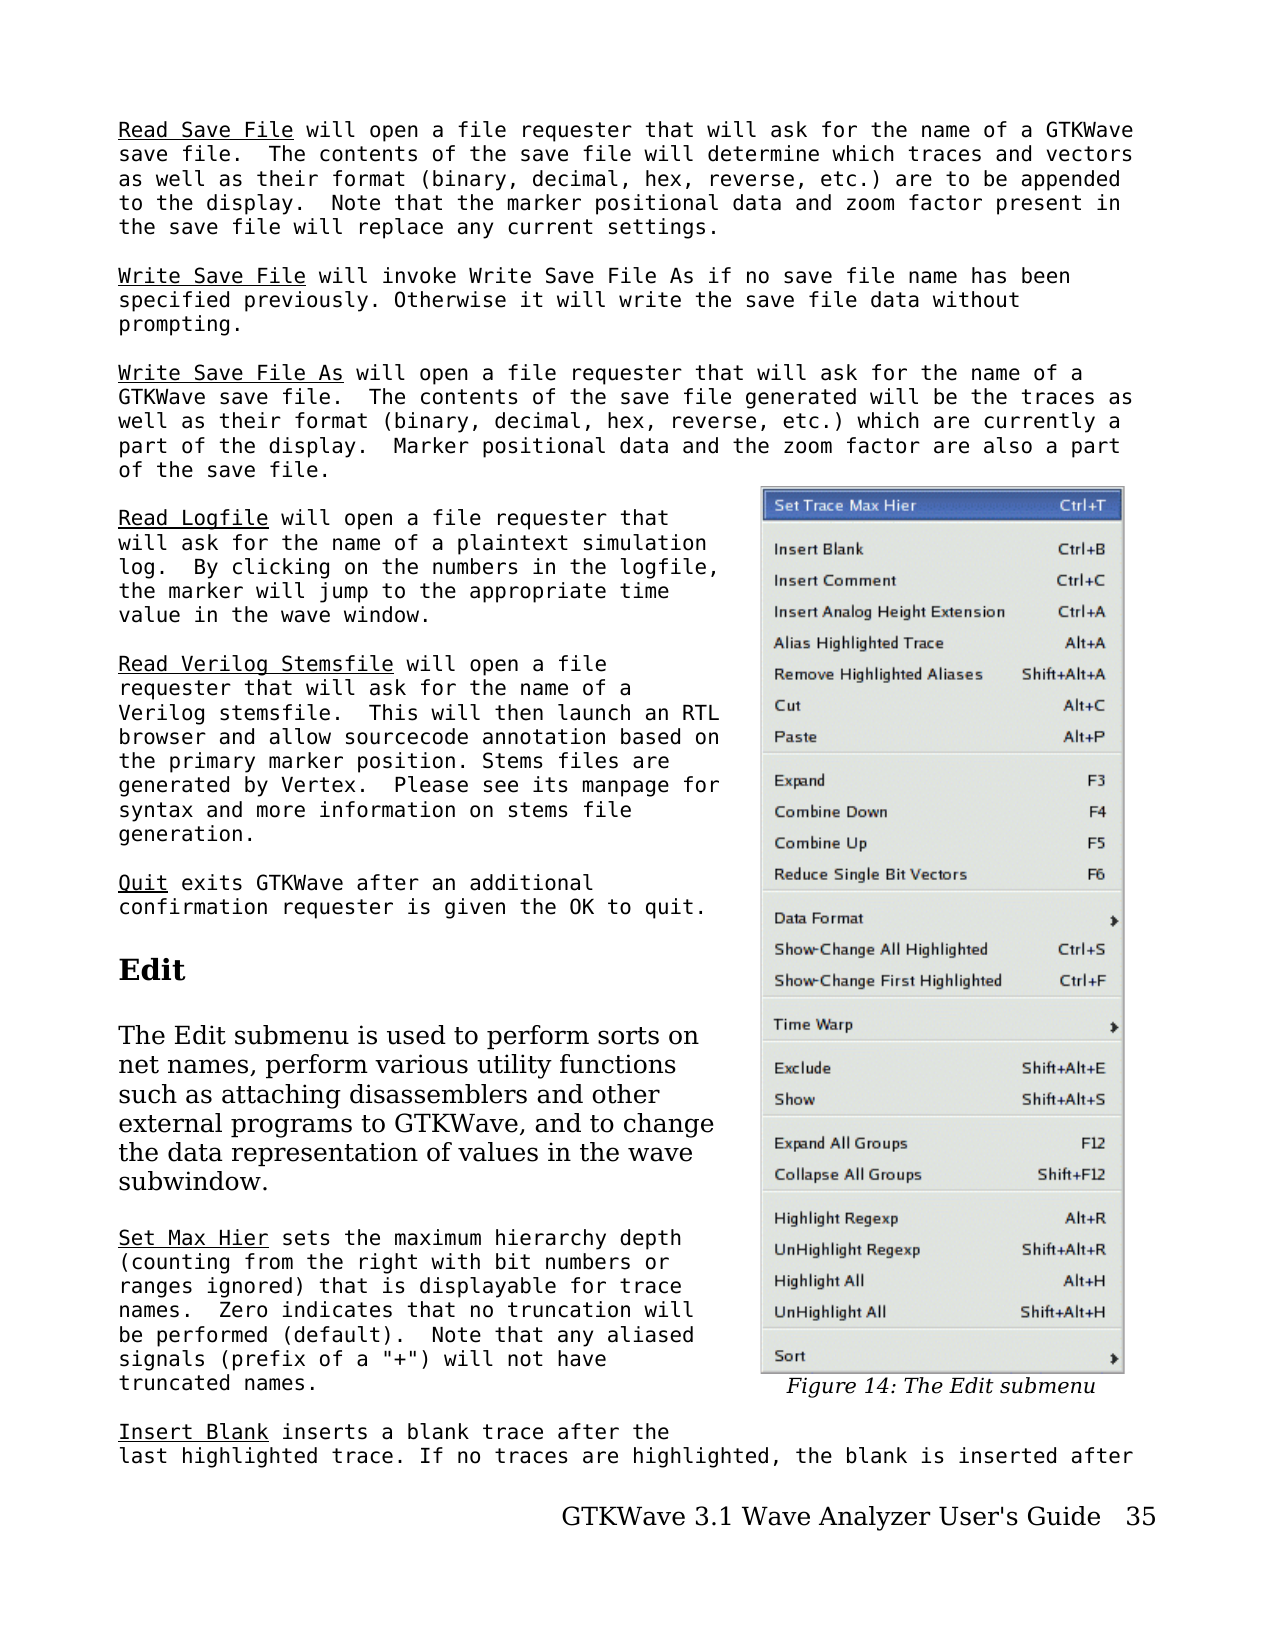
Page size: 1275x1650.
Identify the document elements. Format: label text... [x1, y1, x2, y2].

text Read Save File will open a file requester that will ask for the name of a GTKWave save file. The contents of the save file will determine which traces and vectors as well as their format (binary, decimal, hex, reverse, etc.) are to be appended to the display. Note that the marker positional data and zoom factor present in the save file will replace any current settings. [118, 118, 1157, 239]
picture [760, 486, 1125, 1374]
text Set Max Hier sets the maximum hierarchy depth (counting from the right with bit numbers or ranges ignored) that is displayable for trace names. Zero indicates that no truncation will be performed (default). Note that any aliased signals (prefix of a "+") will not have truncated names. [118, 1226, 742, 1396]
text Read Logfile will open a file requester that will ask for the name of a plaintext simulation log. By clicking on the numbers in the logfile, the marker will jump to the appropriate time value in the wave window. [118, 506, 742, 628]
text Quit exits GTKWave after an additional confirmation requester is given the OK to quit. [118, 871, 742, 919]
text [1143, 953, 1157, 987]
text Insert Blank inserts a blank trace after the last highlighted trace. If no traces are highlighted, the blank is inserted after [118, 1420, 1157, 1468]
text Edit [118, 953, 742, 987]
text Write Save File As will open a file requester that will ask for the name of a GTKWave save file. The contents of the save file generated will be the traces as well as their format (binary, decimal, hex, reverse, etc.) which are currently a part of the display. Marker positional data and the zoom factor are also a part of the save file. [118, 361, 1157, 1427]
text Figure 14: The Edit submenu [760, 1374, 1124, 1398]
text Write Save File will invoke Write Save File As if no save file name has been specified previously. Otherwise it will write the save file data without prompting. [118, 264, 1157, 337]
text The Edit submenu is used to perform sorts on net names, perform various utility functions such as attaching disassemblers and other external programs to GTKWave, and to change the data representation of values in the wave subwindow. [118, 1022, 742, 1197]
text Read Verilog Stemsfile will open a file requester that will ask for the name of a Verilog stemsfile. This will then launch an RTL browser and allow sourcecode annotation based on the primary marker position. Stems files are generated by Vertex. Please see its manpage for syntax and more information on stems file generation. [118, 652, 742, 846]
